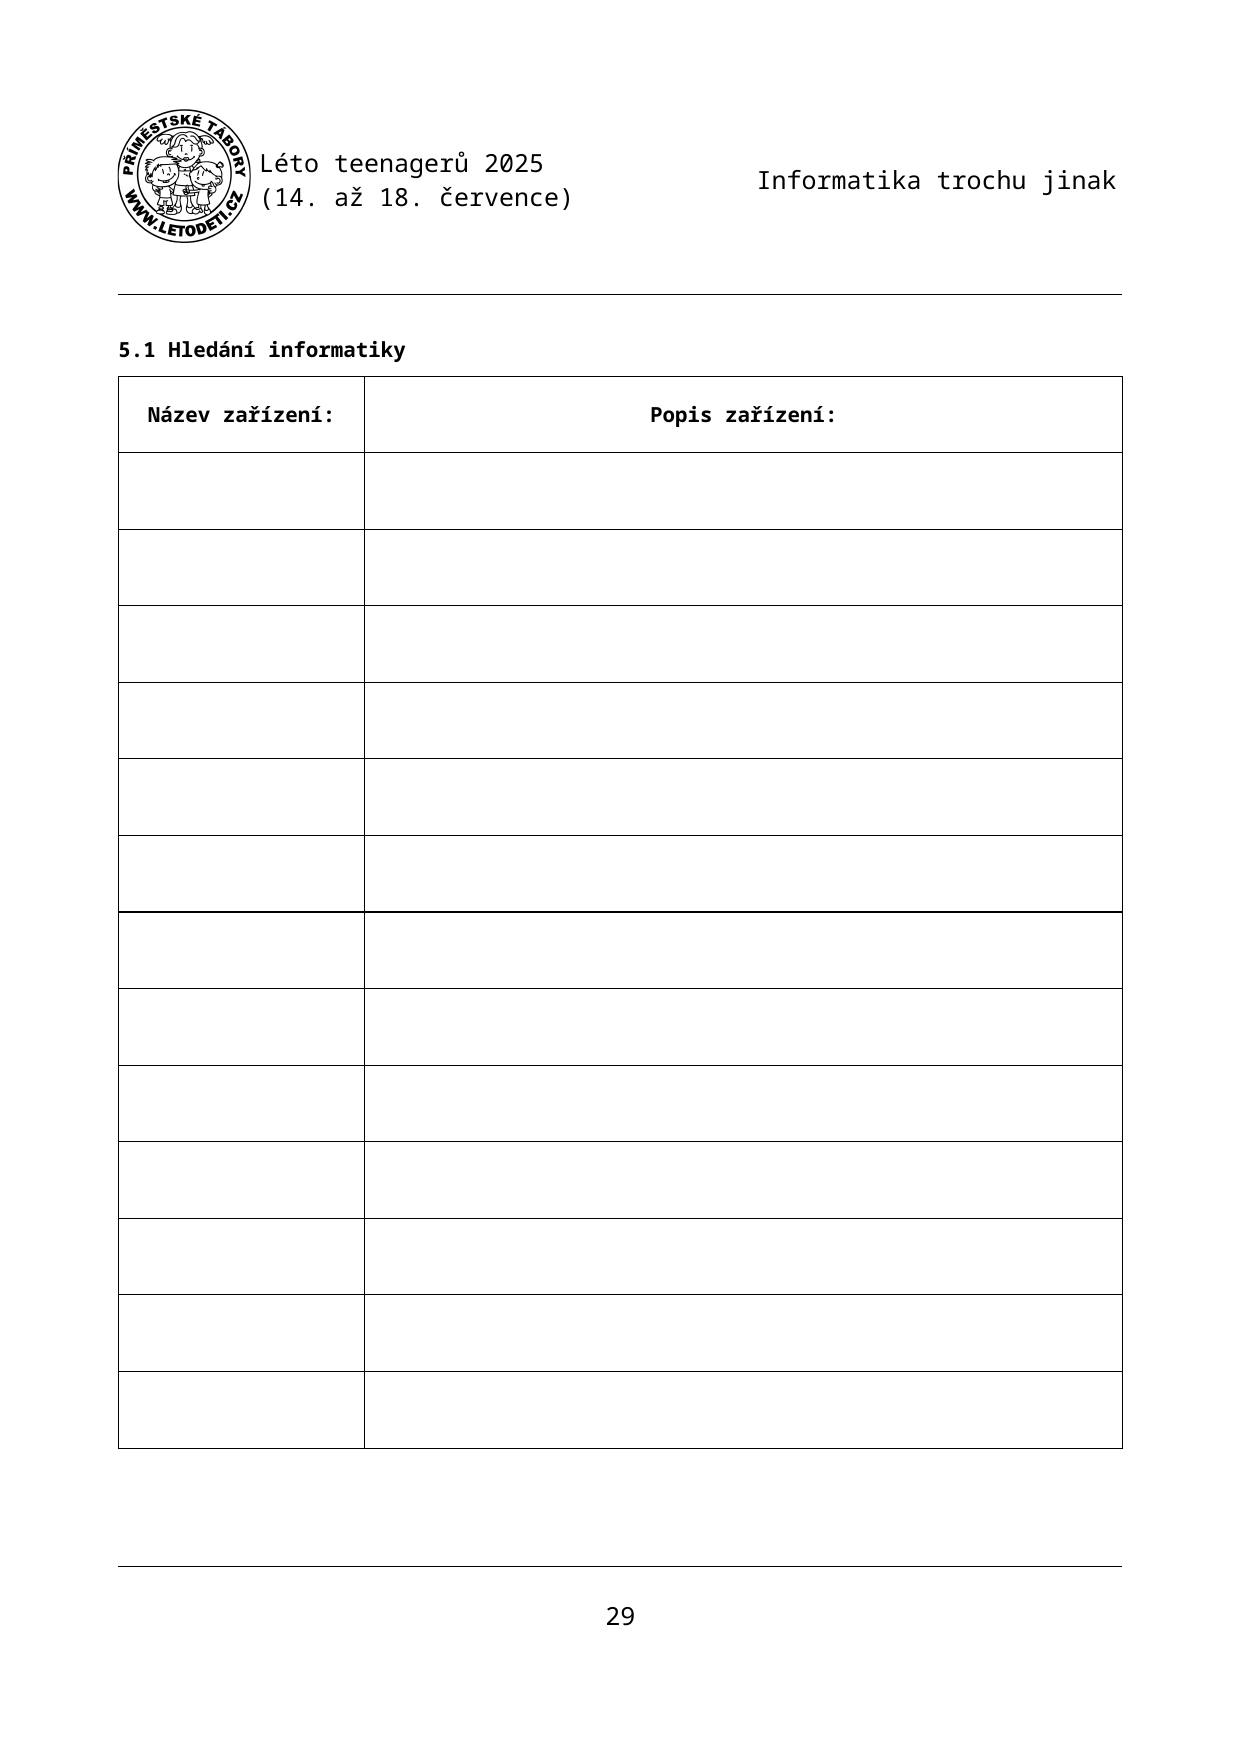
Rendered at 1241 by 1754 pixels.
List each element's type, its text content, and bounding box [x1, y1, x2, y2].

table_cell [365, 989, 1122, 1064]
table_cell [365, 606, 1122, 682]
table_cell [365, 1066, 1122, 1141]
table_cell [365, 1142, 1122, 1218]
table_cell [365, 913, 1122, 988]
table_cell [365, 759, 1122, 835]
table_cell [365, 836, 1122, 911]
table_cell [119, 453, 364, 529]
table_cell [119, 606, 364, 682]
table_cell [365, 1372, 1122, 1447]
table_cell [119, 836, 364, 911]
table_cell [119, 683, 364, 758]
table_cell [365, 1295, 1122, 1371]
table_cell [119, 1142, 364, 1218]
text 5.1 Hledání informatiky [118, 335, 1122, 364]
table_header Název zařízení: [119, 377, 364, 452]
table_cell [119, 913, 364, 988]
table_cell [365, 683, 1122, 758]
table_cell [365, 1219, 1122, 1294]
table_header Popis zařízení: [365, 377, 1122, 452]
table_cell [119, 1066, 364, 1141]
table_cell [119, 1295, 364, 1371]
table_cell [365, 453, 1122, 529]
table_cell [119, 1219, 364, 1294]
table_cell [119, 989, 364, 1064]
table_cell [119, 530, 364, 605]
table_cell [119, 759, 364, 835]
table_cell [119, 1372, 364, 1447]
picture [117, 107, 251, 243]
table_cell [365, 530, 1122, 605]
